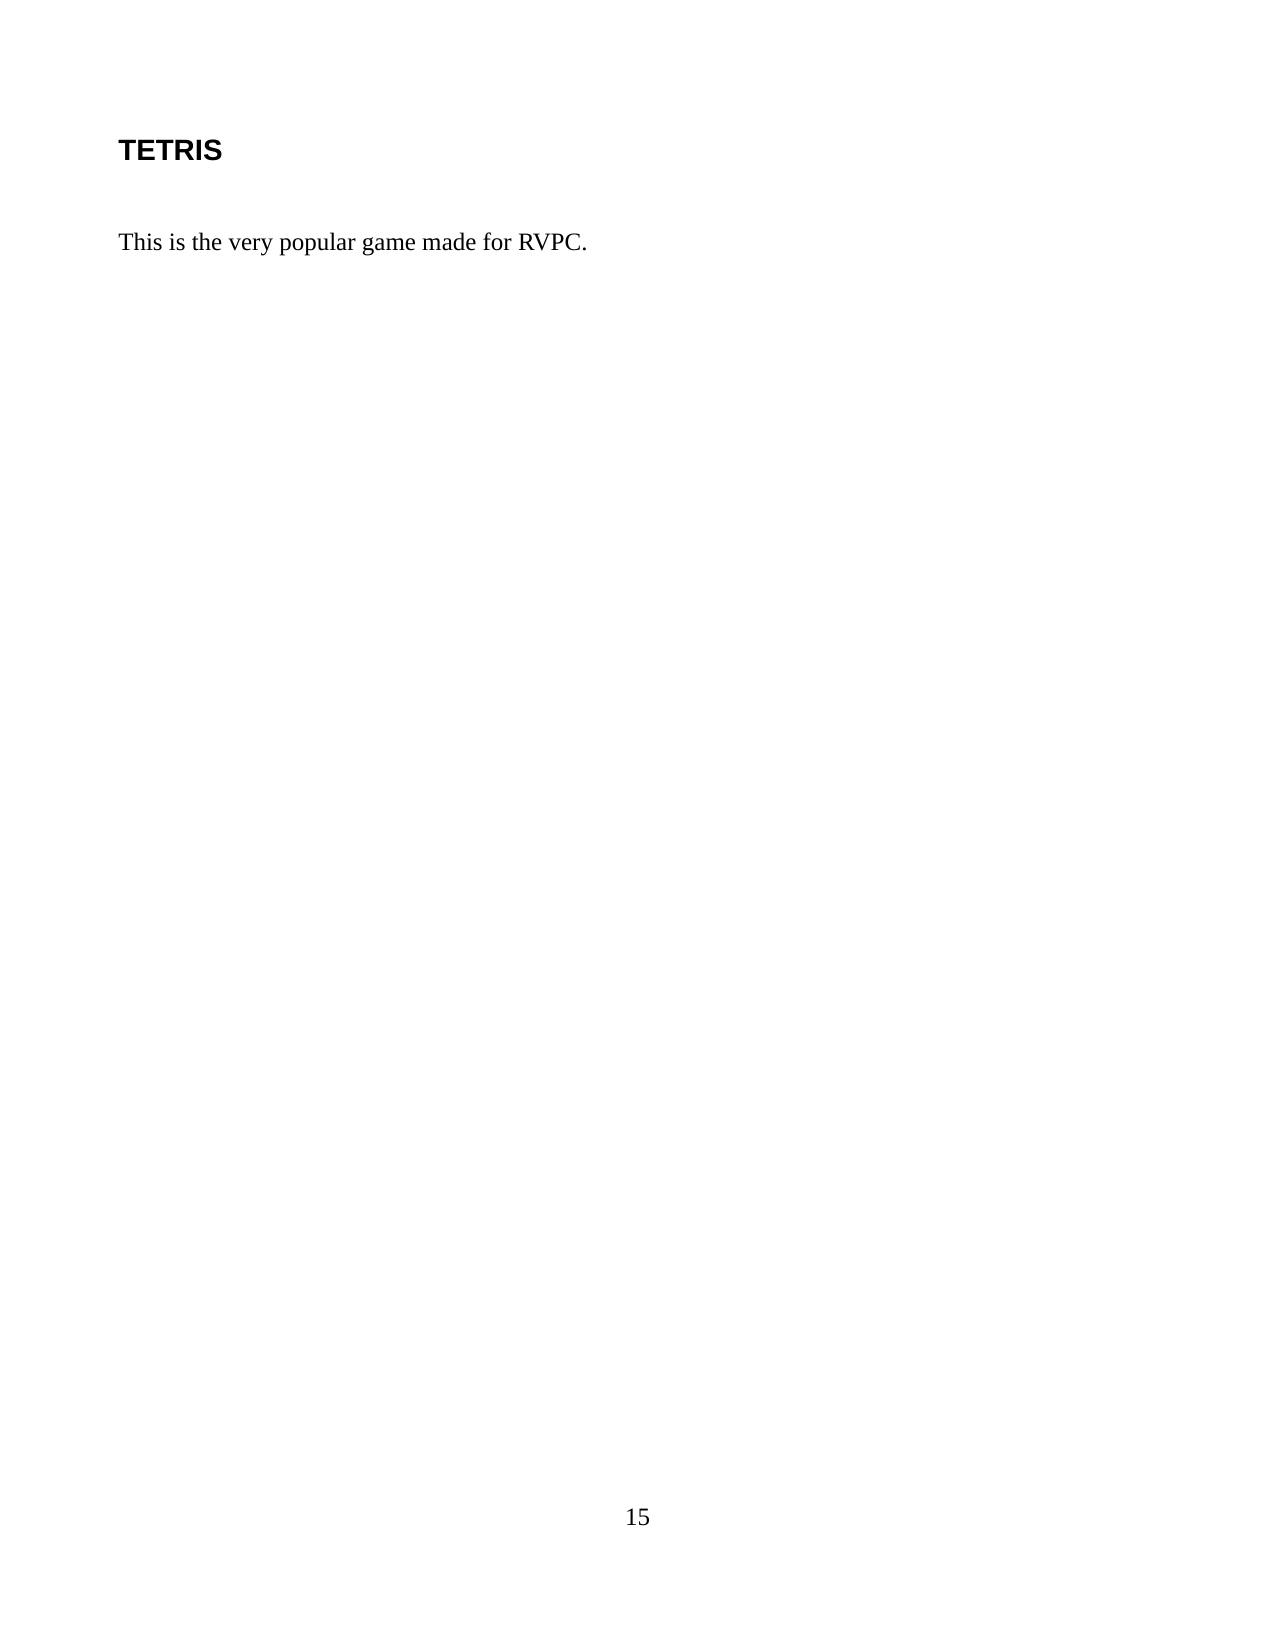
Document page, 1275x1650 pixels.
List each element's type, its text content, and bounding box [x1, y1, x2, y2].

subtitle TETRIS [118, 133, 1157, 166]
text This is the very popular game made for RVPC. [118, 227, 1157, 255]
